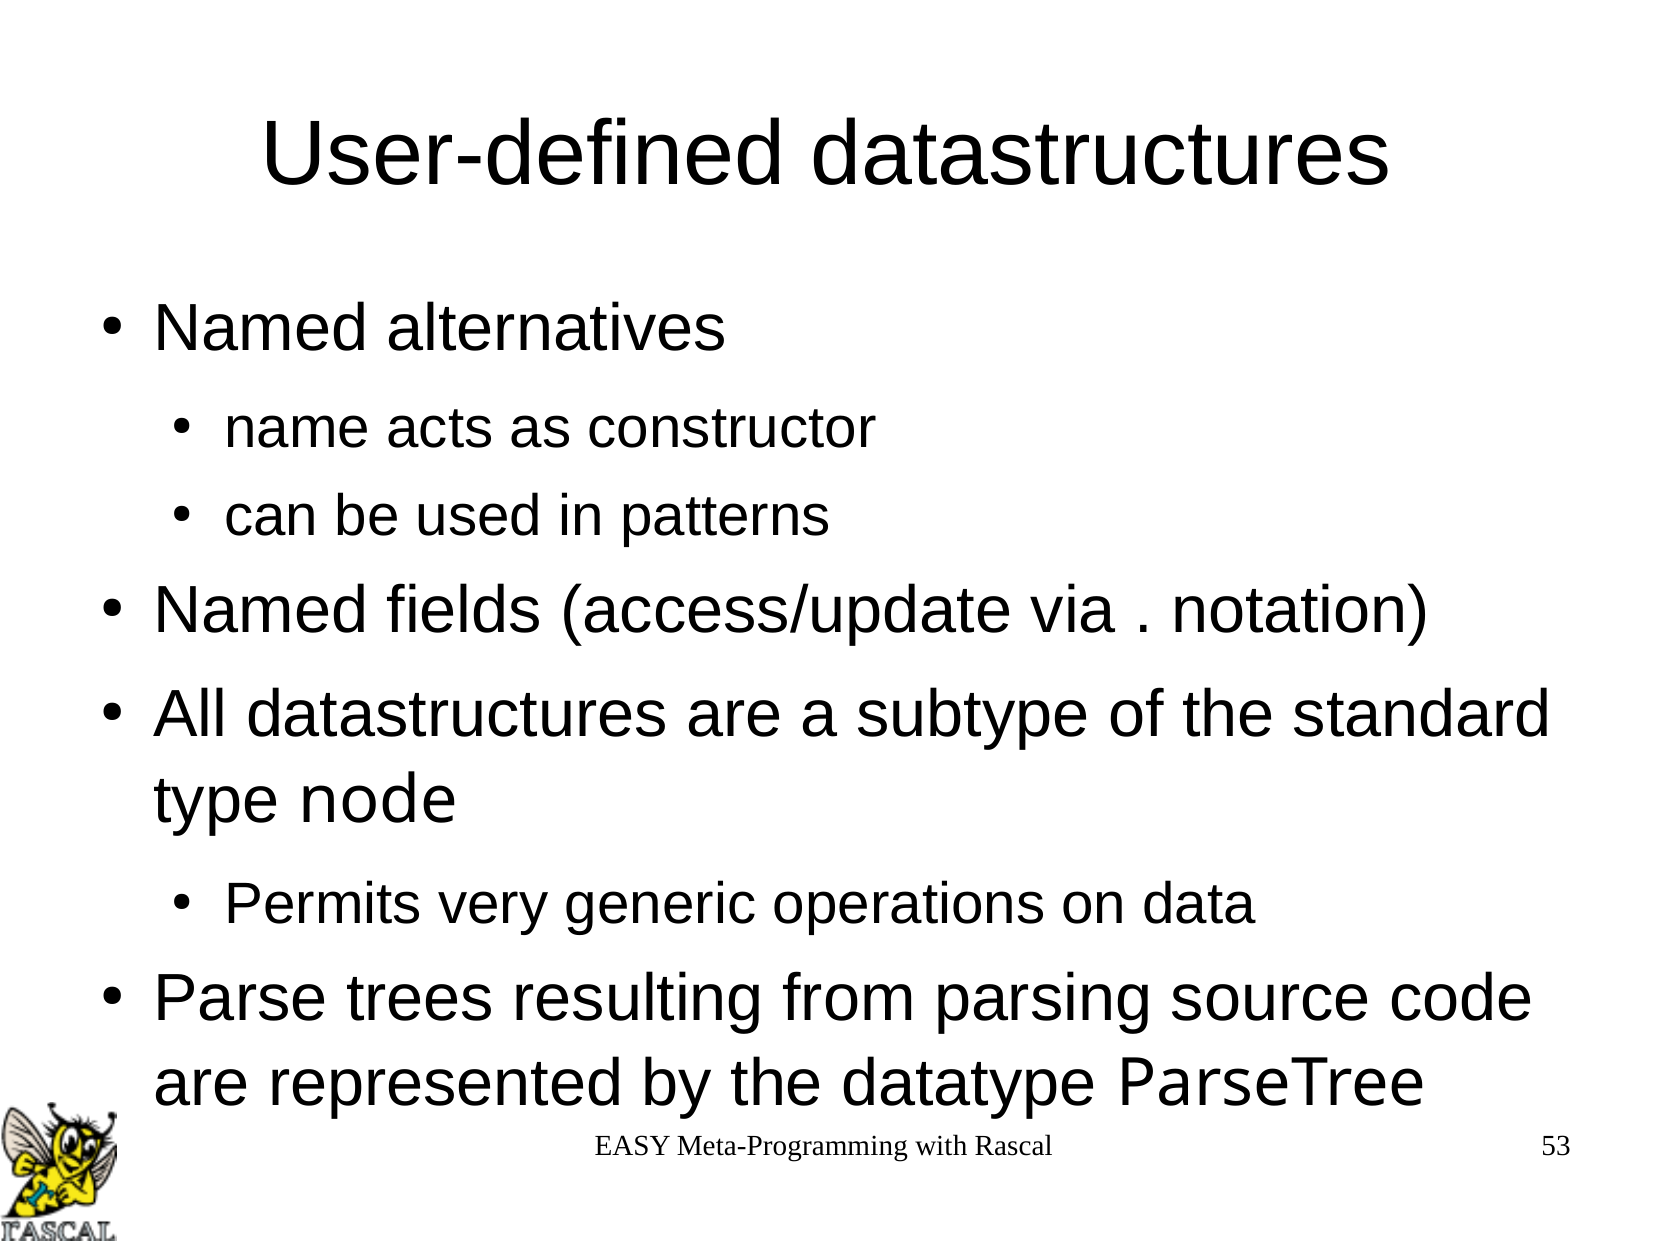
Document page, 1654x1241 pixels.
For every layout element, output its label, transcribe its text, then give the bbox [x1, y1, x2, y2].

picture [0, 1102, 117, 1241]
title User-defined datastructures [82, 49, 1571, 257]
list Named alternatives name acts as constructor can be used in patterns Named fields (access/update via . notation) All datastructures are a subtype of the standard type node Permits very generic operations on data Parse trees resulting from parsing source code are represented by the datatype ParseTree [82, 290, 1571, 1109]
